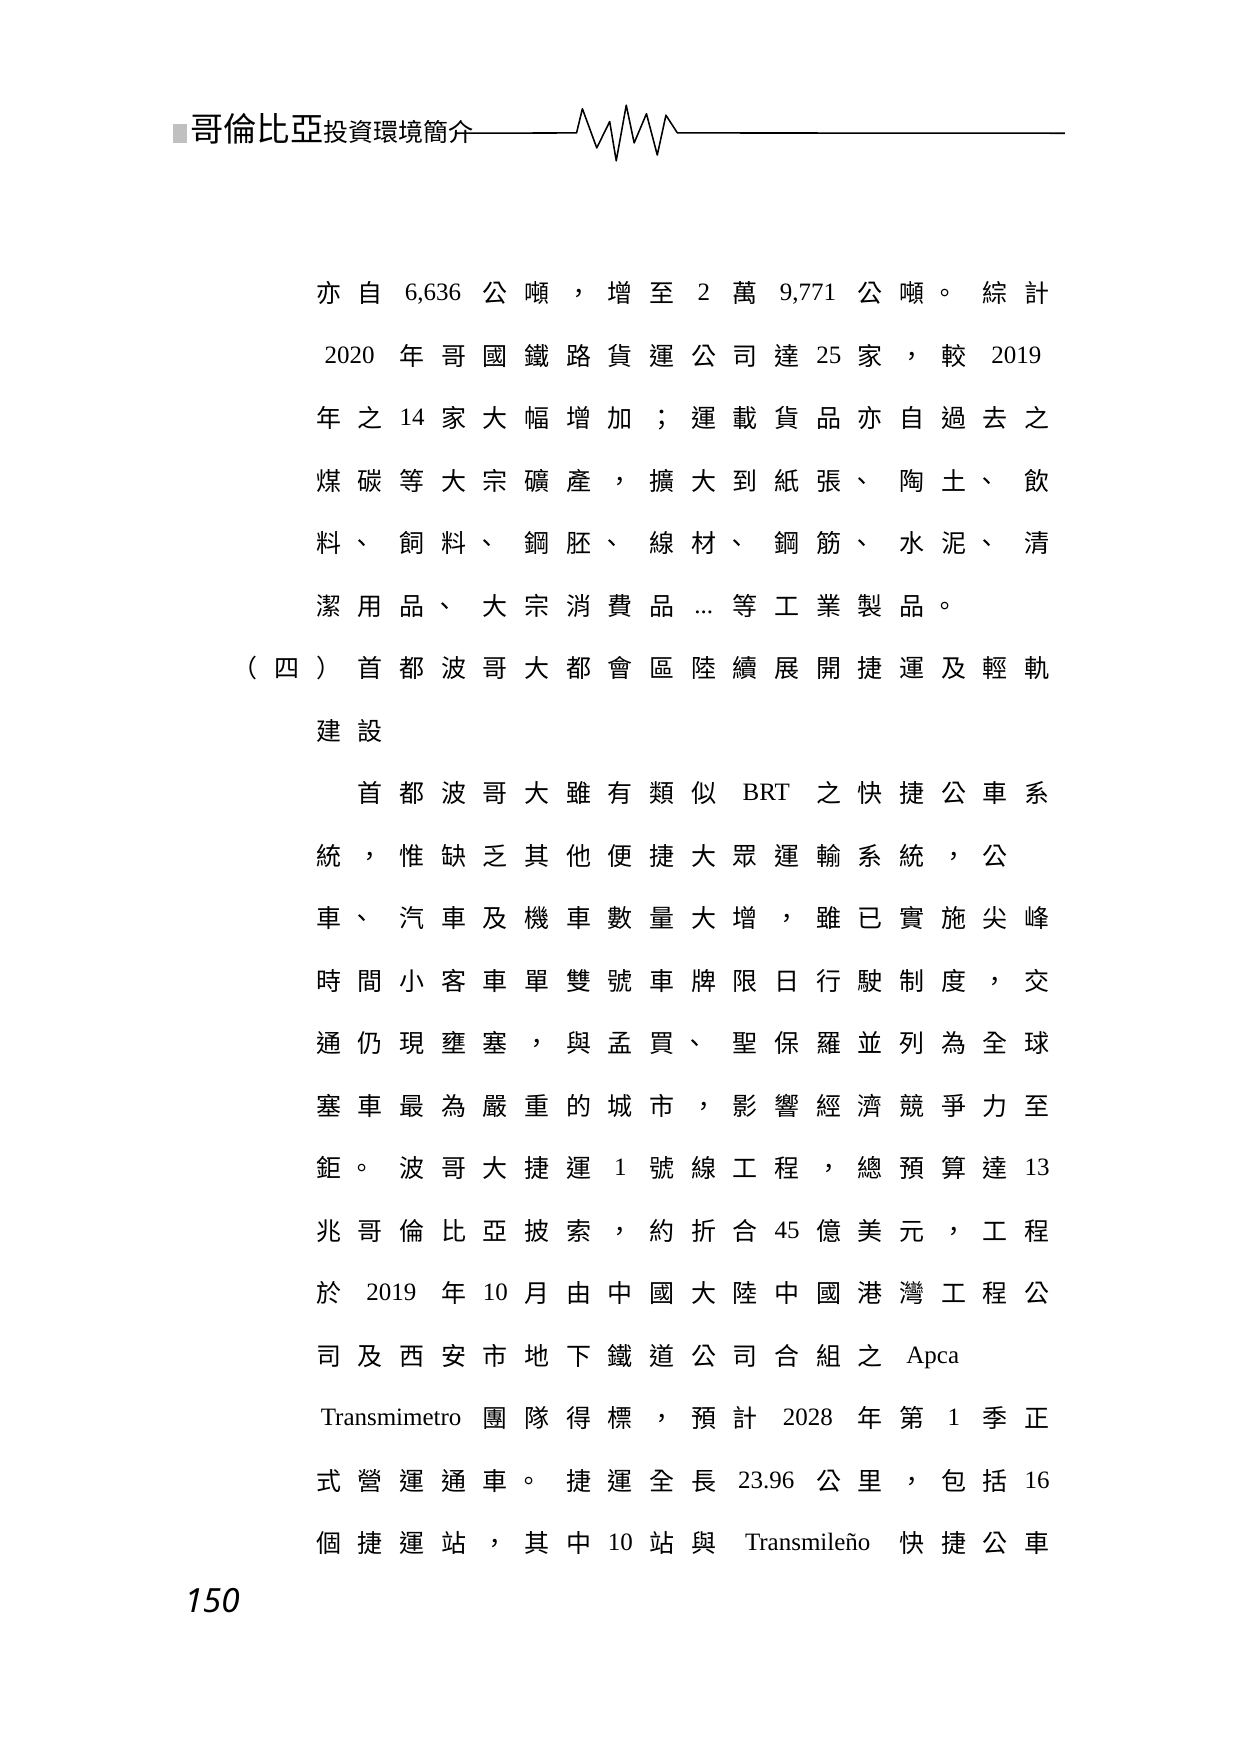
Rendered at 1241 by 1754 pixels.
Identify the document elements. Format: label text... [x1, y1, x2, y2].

text 亦自6,636公噸，增至2萬9,771公噸。綜計2020年哥國鐵路貨運公司達25家，較2019年之14家大幅增加；運載貨品亦自過去之煤碳等大宗礦產，擴大到紙張、陶土、飲料、飼料、鋼胚、線材、鋼筋、水泥、清潔用品、大宗消費品...等工業製品。 [281, 250, 1058, 625]
text （四）首都波哥大都會區陸續展開捷運及輕軌建設 [207, 625, 1058, 750]
text 首都波哥大雖有類似BRT之快捷公車系統，惟缺乏其他便捷大眾運輸系統，公車、汽車及機車數量大增，雖已實施尖峰時間小客車單雙號車牌限日行駛制度，交通仍現壅塞，與孟買、聖保羅並列為全球塞車最為嚴重的城市，影響經濟競爭力至鉅。波哥大捷運1號線工程，總預算達13兆哥倫比亞披索，約折合45億美元，工程於2019年10月由中國大陸中國港灣工程公司及西安市地下鐵道公司合組之Apca Transmimetro團隊得標，預計2028年第1季正式營運通車。捷運全長23.96公里，包括16個捷運站，其中10站與Transmileño快捷公車 [281, 750, 1058, 1563]
